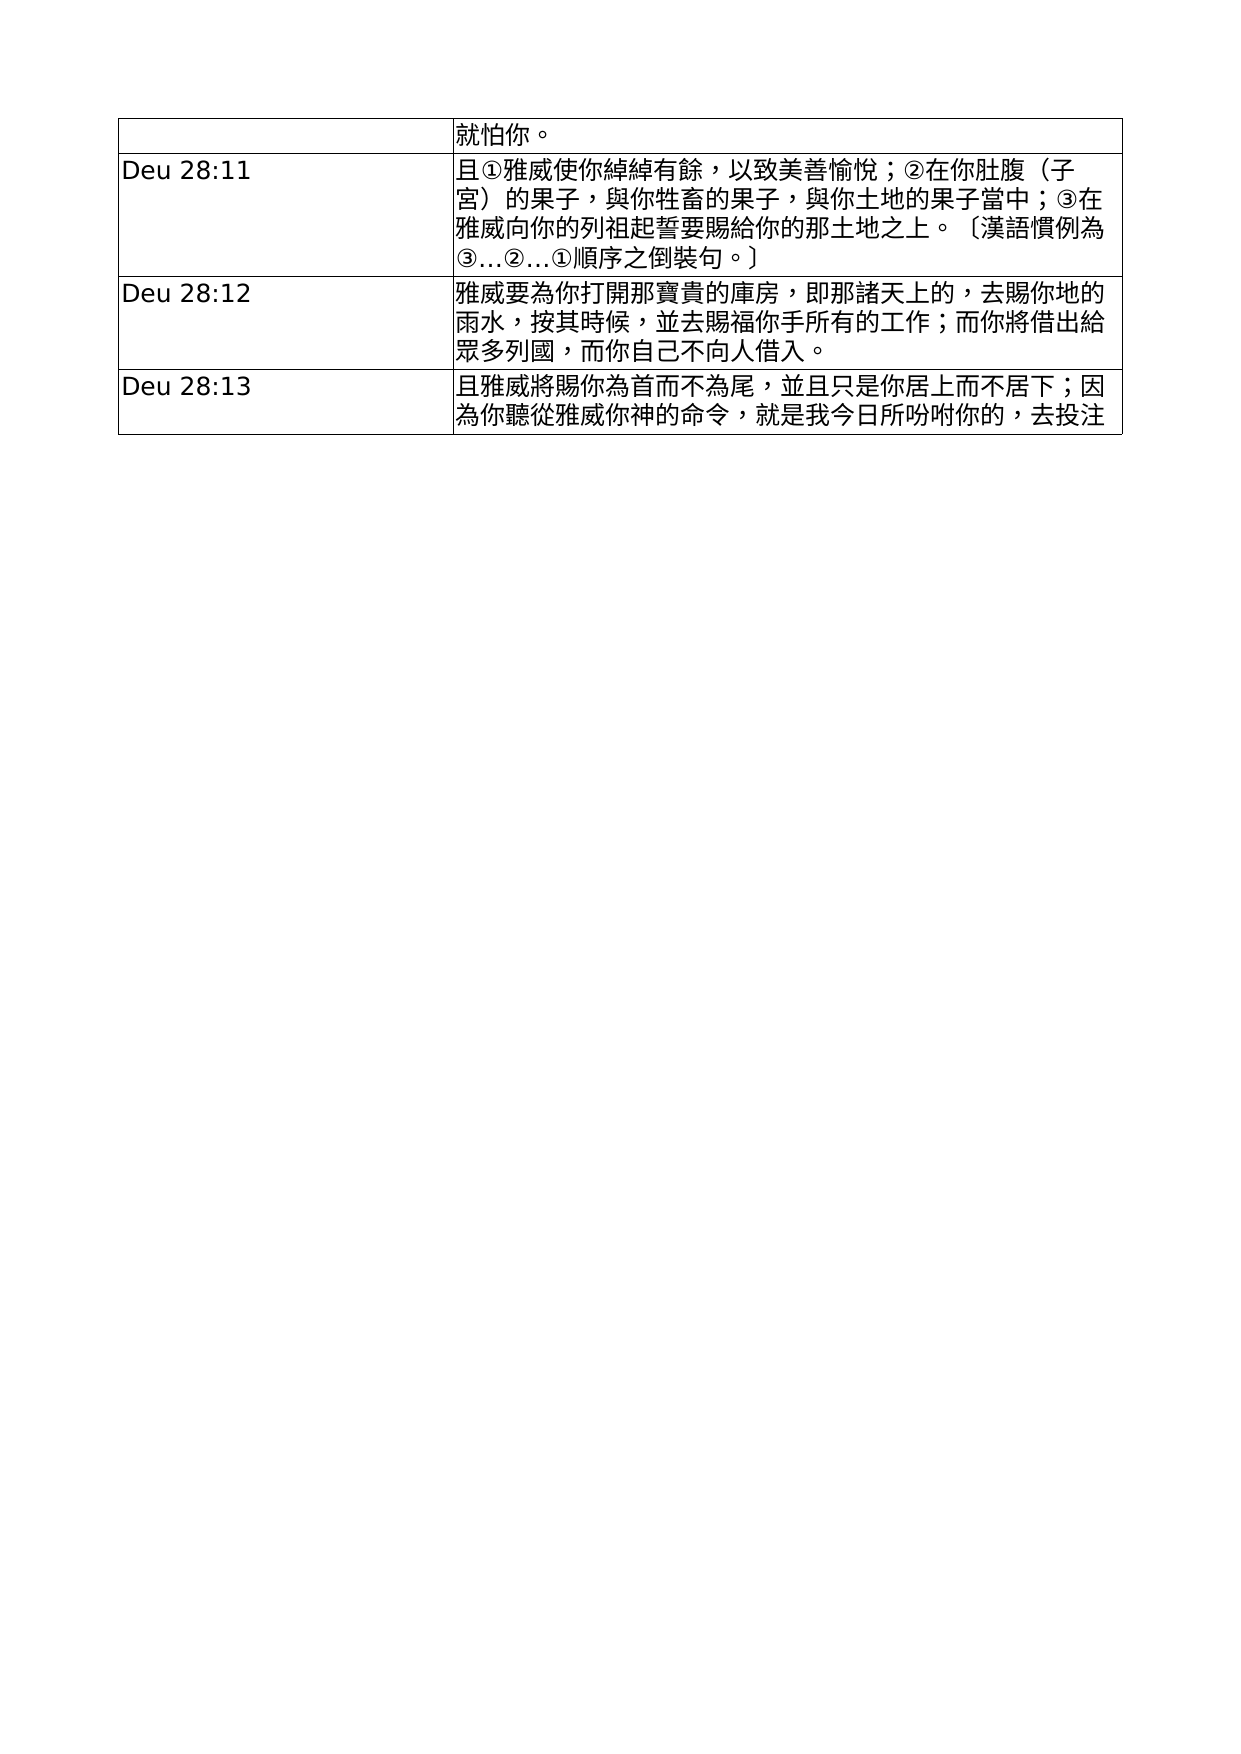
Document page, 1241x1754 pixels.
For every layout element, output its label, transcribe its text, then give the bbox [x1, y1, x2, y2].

table_cell 且雅威將賜你為首而不為尾，並且只是你居上而不居下；因為你聽從雅威你神的命令，就是我今日所吩咐你的，去投注 [454, 370, 1122, 433]
table_cell 雅威要為你打開那寶貴的庫房，即那諸天上的，去賜你地的雨水，按其時候，並去賜福你手所有的工作；而你將借出給眾多列國，而你自己不向人借入。 [454, 277, 1122, 369]
table_cell Deu 28:11 [119, 154, 453, 276]
table_cell Deu 28:13 [119, 370, 453, 433]
table_cell [119, 119, 453, 153]
table_cell Deu 28:12 [119, 277, 453, 369]
table_cell 且①雅威使你綽綽有餘，以致美善愉悅；②在你肚腹（子宮）的果子，與你牲畜的果子，與你土地的果子當中；③在雅威向你的列祖起誓要賜給你的那土地之上。〔漢語慣例為③…②…①順序之倒裝句。〕 [454, 154, 1122, 276]
table_cell 就怕你。 [454, 119, 1122, 153]
